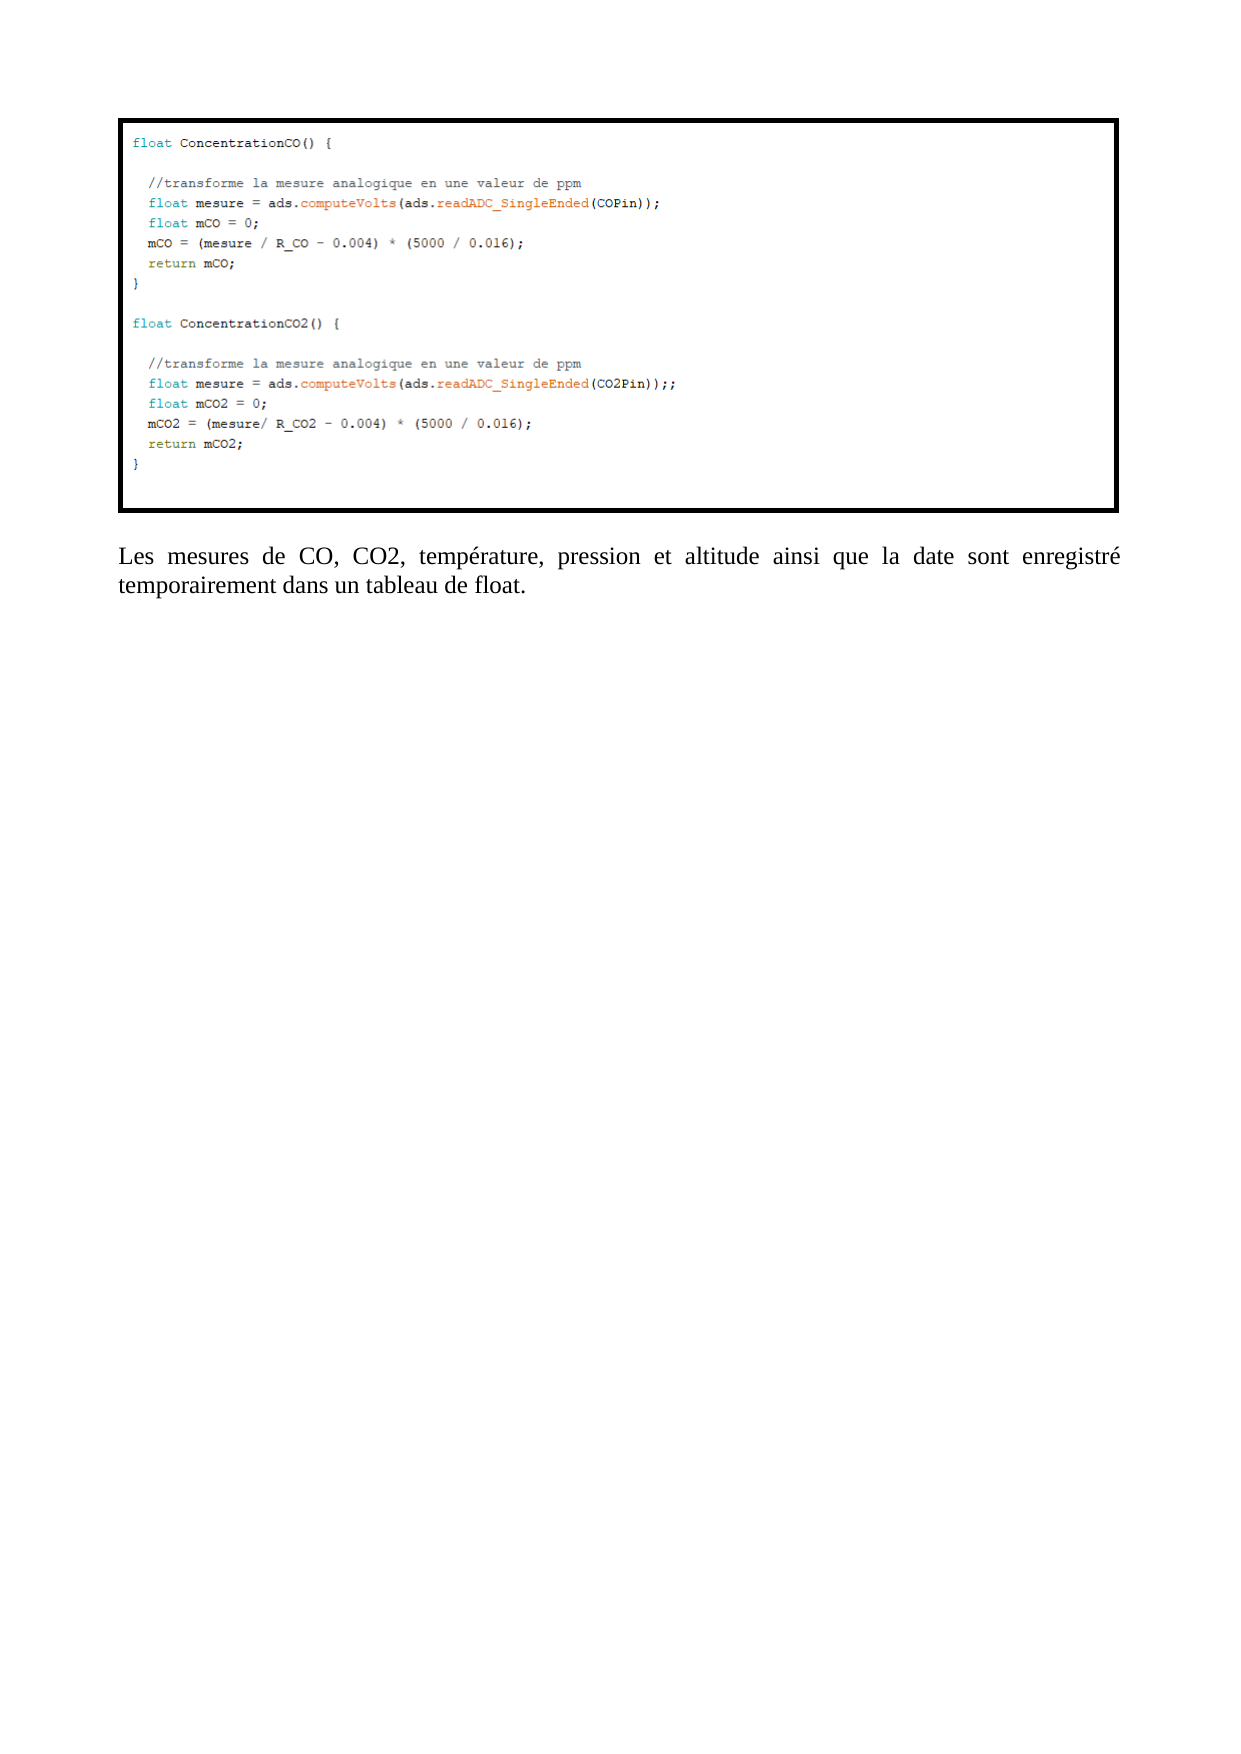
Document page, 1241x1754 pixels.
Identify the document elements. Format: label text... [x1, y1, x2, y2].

picture [118, 118, 1119, 513]
text Les mesures de CO, CO2, température, pression et altitude ainsi que la date sont enregistré temporairement dans un tableau de float. [118, 541, 1122, 599]
